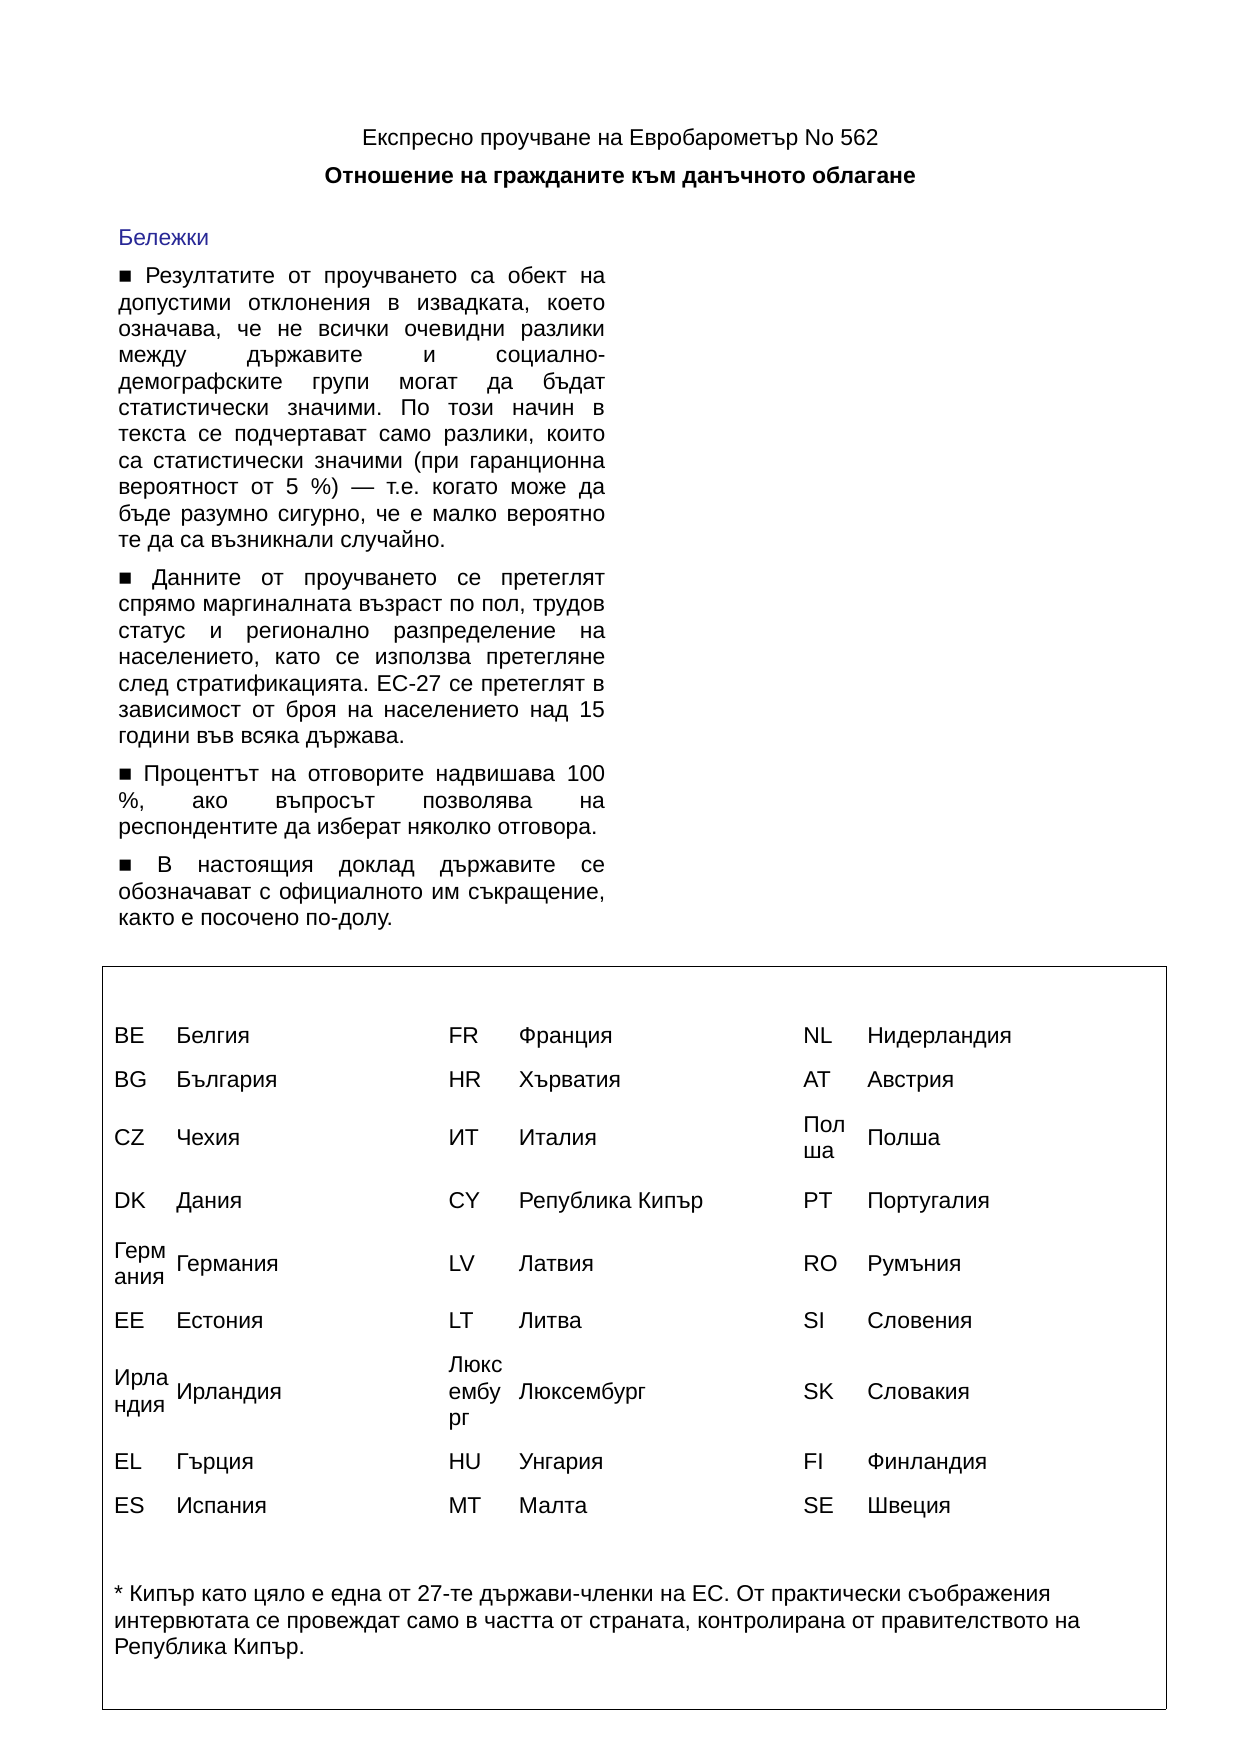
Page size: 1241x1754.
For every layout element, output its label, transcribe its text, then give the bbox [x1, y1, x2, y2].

table_cell ES [111, 1483, 173, 1527]
table_cell Италия [516, 1102, 800, 1172]
table_cell Португалия [864, 1172, 1148, 1228]
table_cell Полша [800, 1102, 864, 1172]
table_cell SK [800, 1343, 864, 1439]
table_header Франция [516, 1014, 800, 1058]
table_cell Люксембург [445, 1343, 516, 1439]
table_cell Чехия [173, 1102, 445, 1172]
table_cell FI [800, 1439, 864, 1483]
table_cell Литва [516, 1298, 800, 1342]
table_cell Словакия [864, 1343, 1148, 1439]
table_cell Швеция [864, 1483, 1148, 1527]
table_header FR [445, 1014, 516, 1058]
table_cell България [173, 1058, 445, 1102]
table_cell HR [445, 1058, 516, 1102]
table_cell CZ [111, 1102, 173, 1172]
table_cell SE [800, 1483, 864, 1527]
text ■ Данните от проучването се претеглят спрямо маргиналната възраст по пол, трудов статус и регионално разпределение на населението, като се използва претегляне след стратификацията. ЕС-27 се претеглят в зависимост от броя на населението над 15 години във всяка държава. [118, 564, 605, 748]
table_cell Хърватия [516, 1058, 800, 1102]
text Бележки [118, 224, 605, 250]
table_cell RO [800, 1228, 864, 1298]
table_cell Австрия [864, 1058, 1148, 1102]
table_header Нидерландия [864, 1014, 1148, 1058]
table_cell SI [800, 1298, 864, 1342]
table_cell Малта [516, 1483, 800, 1527]
text ■ Процентът на отговорите надвишава 100 %, ако въпросът позволява на респондентите да изберат няколко отговора. [118, 760, 605, 839]
table_cell HU [445, 1439, 516, 1483]
table_cell Румъния [864, 1228, 1148, 1298]
table_cell Германия [111, 1228, 173, 1298]
table_cell [173, 1527, 445, 1571]
table_cell Гърция [173, 1439, 445, 1483]
table_cell LT [445, 1298, 516, 1342]
table_cell Естония [173, 1298, 445, 1342]
table_cell MT [445, 1483, 516, 1527]
table_header BE [111, 1014, 173, 1058]
table_cell [864, 1527, 1148, 1571]
table_cell [111, 1527, 173, 1571]
table_cell Германия [173, 1228, 445, 1298]
table_cell BG [111, 1058, 173, 1102]
table_cell CY [445, 1172, 516, 1228]
table_cell Испания [173, 1483, 445, 1527]
table_cell LV [445, 1228, 516, 1298]
table_cell EL [111, 1439, 173, 1483]
table_cell [800, 1527, 864, 1571]
table_cell Дания [173, 1172, 445, 1228]
table_cell DK [111, 1172, 173, 1228]
table_cell Финландия [864, 1439, 1148, 1483]
table_cell Ирландия [173, 1343, 445, 1439]
table_cell Словения [864, 1298, 1148, 1342]
text ■ В настоящия доклад държавите се обозначават с официалното им съкращение, както е посочено по-долу. [118, 851, 605, 930]
table_cell Ирландия [111, 1343, 173, 1439]
table_header NL [800, 1014, 864, 1058]
table_cell Полша [864, 1102, 1148, 1172]
table_cell Унгария [516, 1439, 800, 1483]
table_cell [516, 1527, 800, 1571]
table_cell EE [111, 1298, 173, 1342]
table_cell Латвия [516, 1228, 800, 1298]
table_cell [445, 1527, 516, 1571]
table_cell ИТ [445, 1102, 516, 1172]
table_header Белгия [173, 1014, 445, 1058]
table_cell PT [800, 1172, 864, 1228]
table_cell * Кипър като цяло е една от 27-те държави-членки на ЕС. От практически съображения интервютата се провеждат само в частта от страната, контролирана от правителството на Република Кипър. [111, 1571, 1148, 1668]
table_cell Люксембург [516, 1343, 800, 1439]
table_cell Република Кипър [516, 1172, 800, 1228]
table_cell AT [800, 1058, 864, 1102]
text ■ Резултатите от проучването са обект на допустими отклонения в извадката, което означава, че не всички очевидни разлики между държавите и социално-демографските групи могат да бъдат статистически значими. По този начин в текста се подчертават само разлики, които са статистически значими (при гаранционна вероятност от 5 %) — т.е. когато може да бъде разумно сигурно, че е малко вероятно те да са възникнали случайно. [118, 262, 605, 552]
